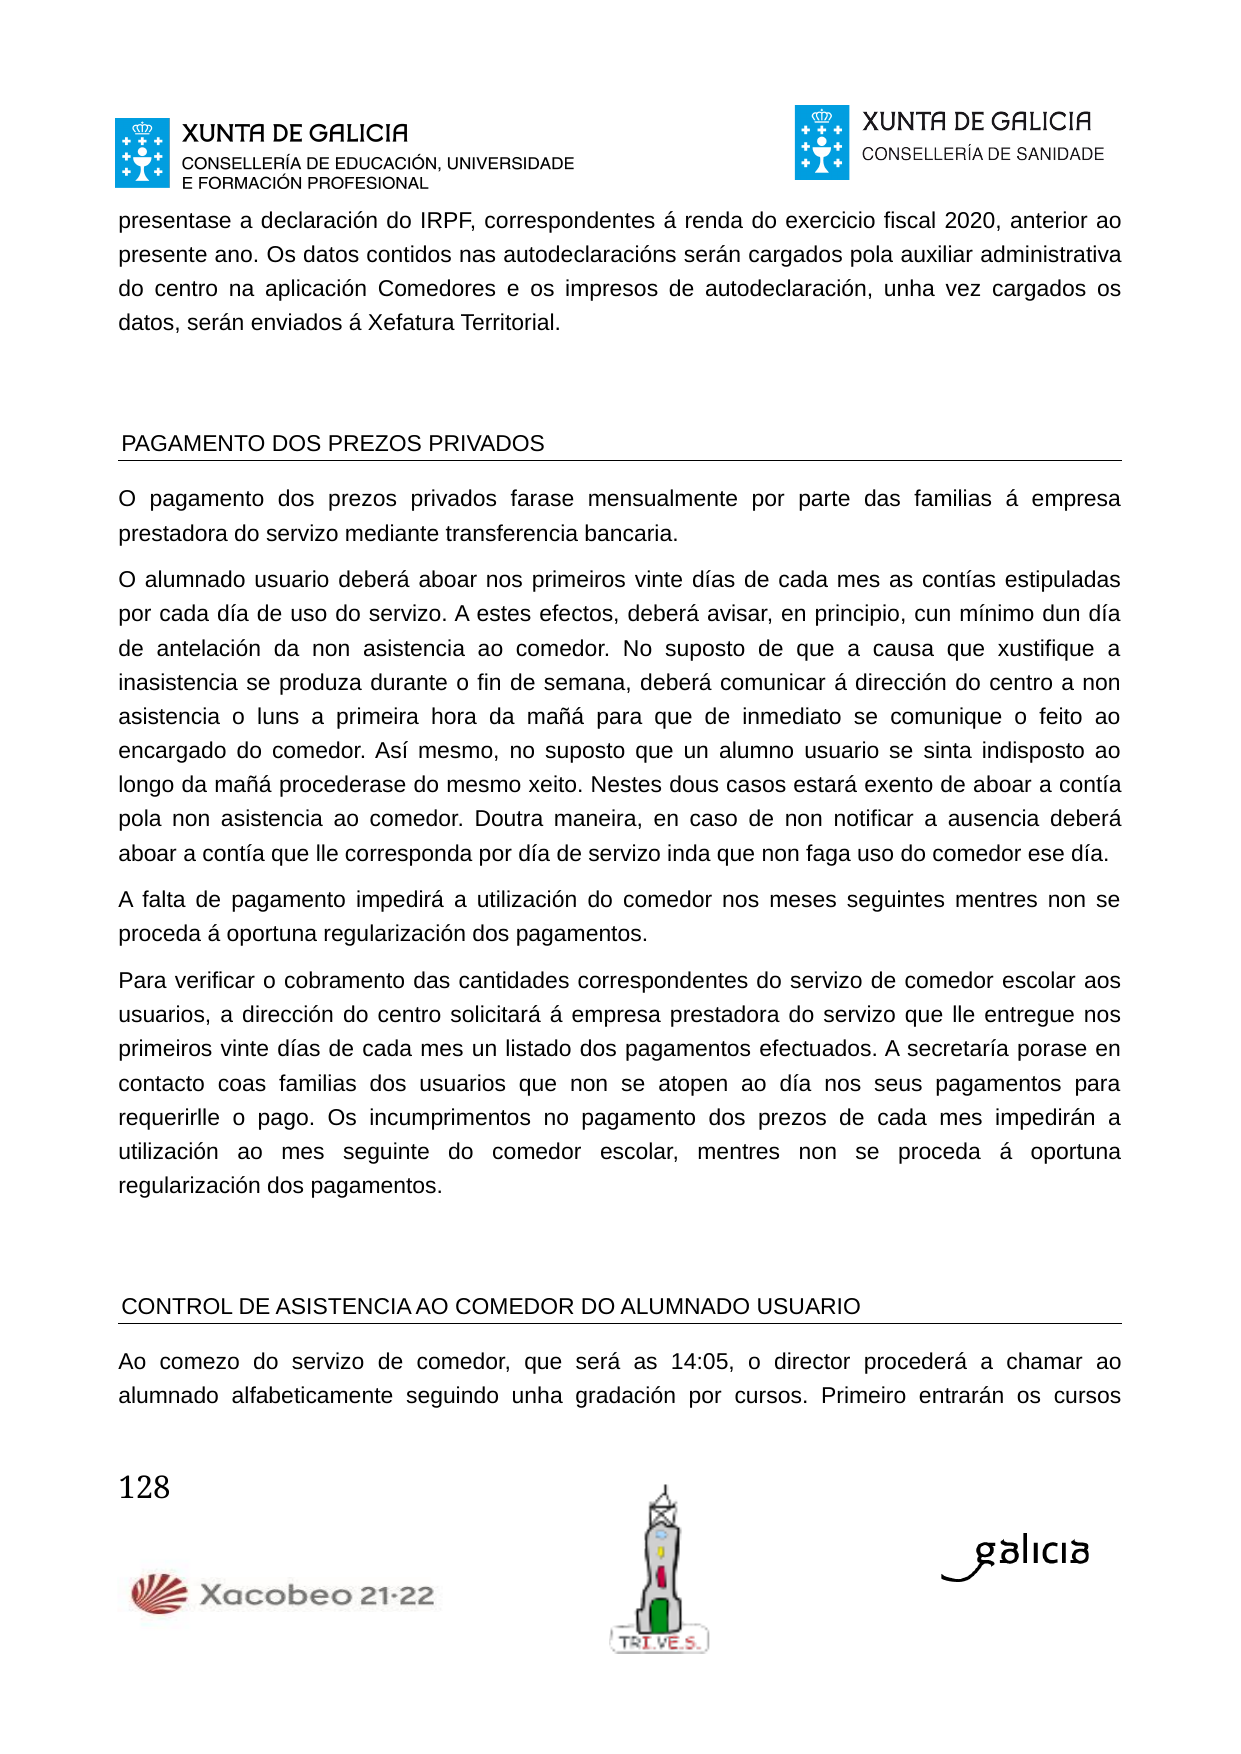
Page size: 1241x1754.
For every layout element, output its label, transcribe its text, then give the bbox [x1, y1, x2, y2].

picture [834, 143, 841, 150]
picture [818, 126, 825, 134]
picture [123, 168, 130, 175]
picture [155, 168, 162, 175]
picture [134, 158, 151, 180]
picture [850, 105, 1104, 180]
text O alumnado usuario deberá aboar nos primeiros vinte días de cada mes as contías estipuladas por cada día de uso do servizo. A estes efectos, deberá avisar, en principio, cun mínimo dun día de antelación da non asistencia ao comedor. No suposto de que a causa que xustifique a inasistencia se produza durante o fin de semana, deberá comunicar á dirección do centro a non asistencia o luns a primeira hora da mañá para que de inmediato se comunique o feito ao encargado do comedor. Así mesmo, no suposto que un alumno usuario se sinta indisposto ao longo da mañá procederase do mesmo xeito. Nestes dous casos estará exento de aboar a contía pola non asistencia ao comedor. Doutra maneira, en caso de non notificar a ausencia deberá aboar a contía que lle corresponda por día de servizo inda que non faga uso do comedor ese día. [118, 566, 1122, 866]
subtitle PAGAMENTO DOS PREZOS PRIVADOS [118, 427, 1122, 460]
picture [139, 138, 146, 145]
picture [818, 137, 826, 145]
picture [802, 126, 809, 134]
picture [139, 148, 146, 155]
picture [117, 1508, 449, 1679]
text presentase a declaración do IRPF, correspondentes á renda do exercicio fiscal 2020, anterior ao presente ano. Os datos contidos nas autodeclaracións serán cargados pola auxiliar administrativa do centro na aplicación Comedores e os impresos de autodeclaración, unha vez cargados os datos, serán enviados á Xefatura Territorial. [118, 207, 1122, 335]
picture [115, 118, 574, 189]
text A falta de pagamento impedirá a utilización do comedor nos meses seguintes mentres non se proceda á oportuna regularización dos pagamentos. [118, 886, 1122, 947]
picture [123, 138, 130, 145]
picture [123, 153, 130, 160]
picture [155, 153, 162, 160]
picture [609, 1483, 710, 1654]
picture [813, 148, 830, 172]
subtitle CONTROL DE ASISTENCIA AO COMEDOR DO ALUMNADO USUARIO [118, 1290, 1122, 1323]
picture [155, 138, 162, 144]
text O pagamento dos prezos privados farase mensualmente por parte das familias á empresa prestadora do servizo mediante transferencia bancaria. [118, 485, 1122, 546]
text Ao comezo do servizo de comedor, que será as 14:05, o director procederá a chamar ao alumnado alfabeticamente seguindo unha gradación por cursos. Primeiro entrarán os cursos [118, 1348, 1122, 1409]
picture [941, 1533, 1089, 1582]
picture [834, 159, 841, 167]
picture [802, 143, 809, 150]
picture [802, 159, 809, 167]
text Para verificar o cobramento das cantidades correspondentes do servizo de comedor escolar aos usuarios, a dirección do centro solicitará á empresa prestadora do servizo que lle entregue nos primeiros vinte días de cada mes un listado dos pagamentos efectuados. A secretaría porase en contacto coas familias dos usuarios que non se atopen ao día nos seus pagamentos para requerirlle o pago. Os incumprimentos no pagamento dos prezos de cada mes impedirán a utilización ao mes seguinte do comedor escolar, mentres non se proceda á oportuna regularización dos pagamentos. [118, 967, 1122, 1198]
picture [834, 126, 841, 134]
